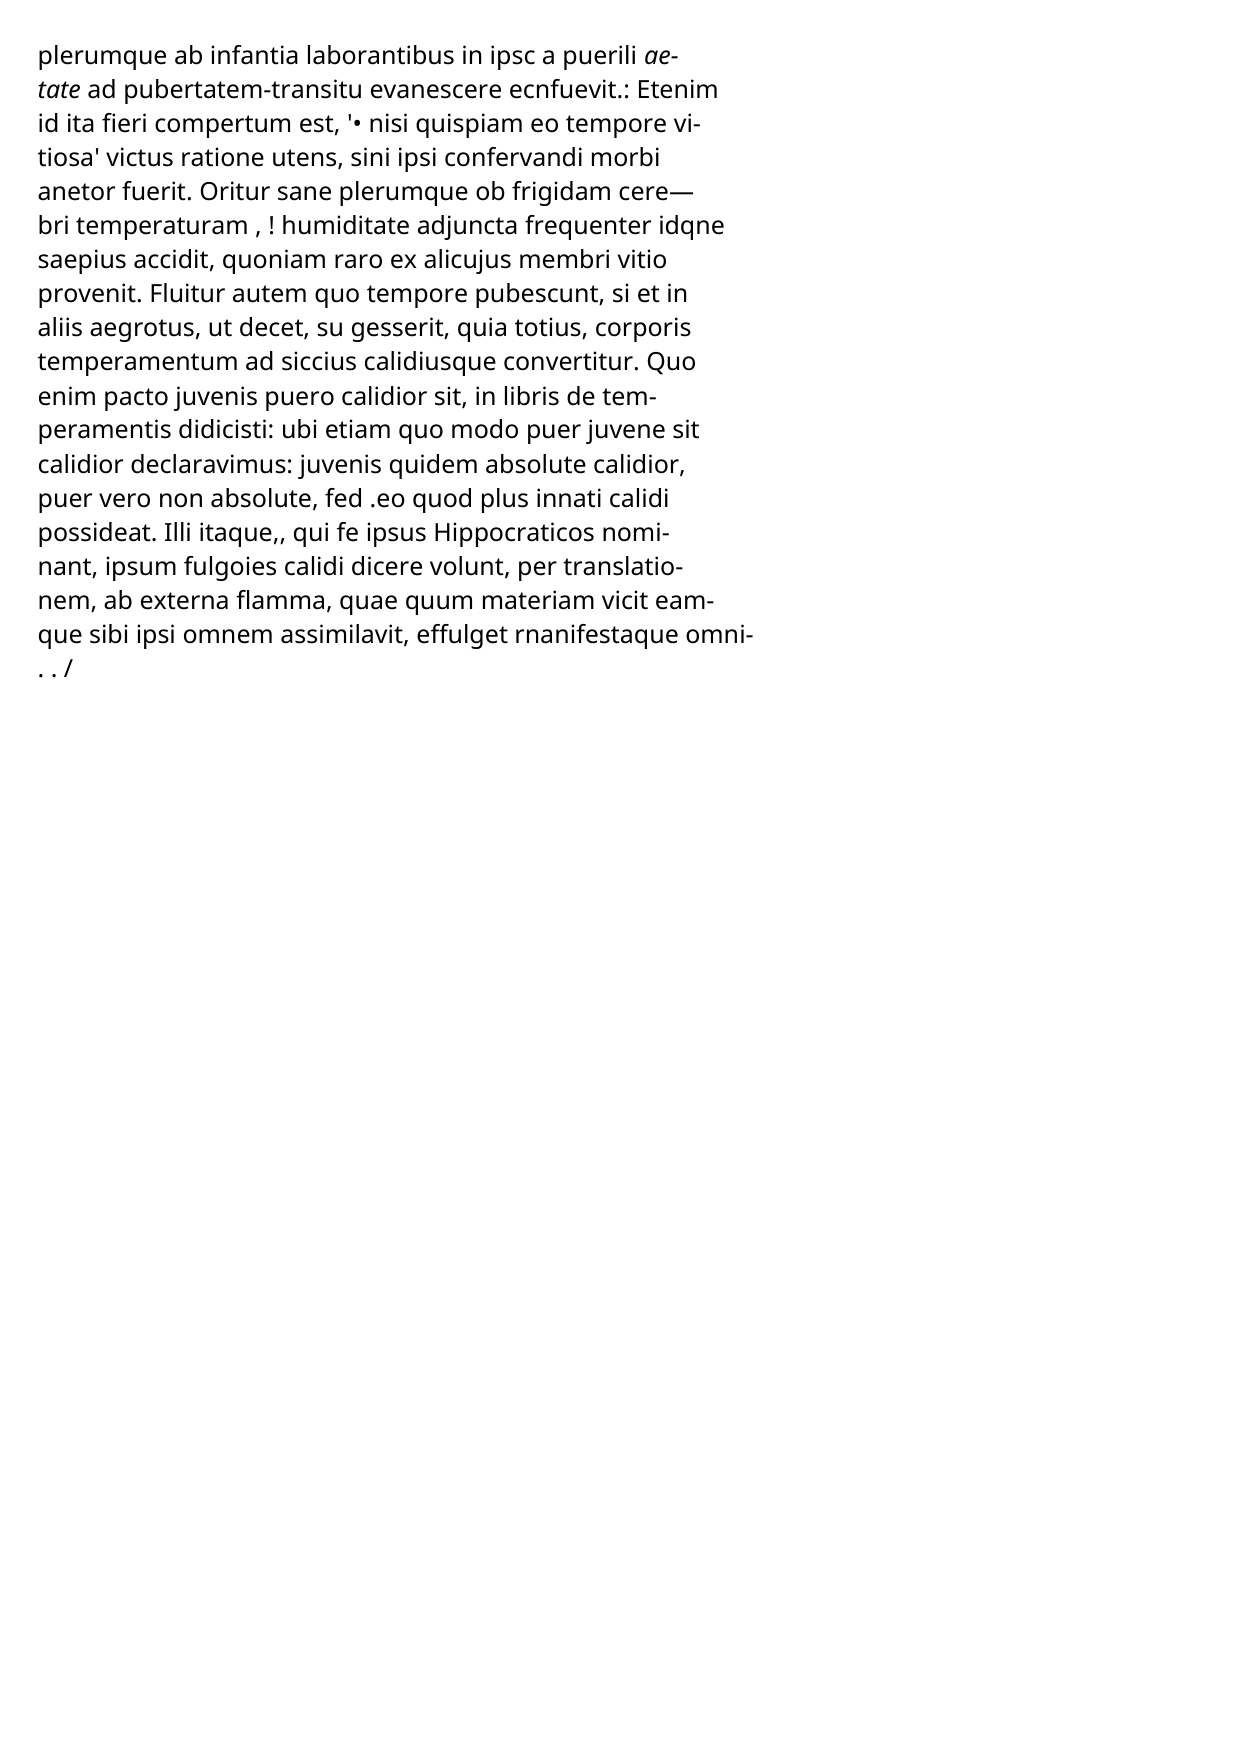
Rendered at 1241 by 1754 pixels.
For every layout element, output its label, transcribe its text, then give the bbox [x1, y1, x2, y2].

text plerumque ab infantia laborantibus in ipsc a puerili ae- tate ad pubertatem-transitu evanescere ecnfuevit.: Etenim id ita fieri compertum est, '• nisi quispiam eo tempore vi- tiosa' victus ratione utens, sini ipsi confervandi morbi anetor fuerit. Oritur sane plerumque ob frigidam cere— bri temperaturam , ! humiditate adjuncta frequenter idqne saepius accidit, quoniam raro ex alicujus membri vitio provenit. Fluitur autem quo tempore pubescunt, si et in aliis aegrotus, ut decet, su gesserit, quia totius, corporis temperamentum ad siccius calidiusque convertitur. Quo enim pacto juvenis puero calidior sit, in libris de tem- peramentis didicisti: ubi etiam quo modo puer juvene sit calidior declaravimus: juvenis quidem absolute calidior, puer vero non absolute, fed .eo quod plus innati calidi possideat. Illi itaque,, qui fe ipsus Hippocraticos nomi- nant, ipsum fulgoies calidi dicere volunt, per translatio- nem, ab externa flamma, quae quum materiam vicit eam- que sibi ipsi omnem assimilavit, effulget rnanifestaque omni- [37, 37, 1203, 651]
text . . / [37, 651, 1203, 685]
